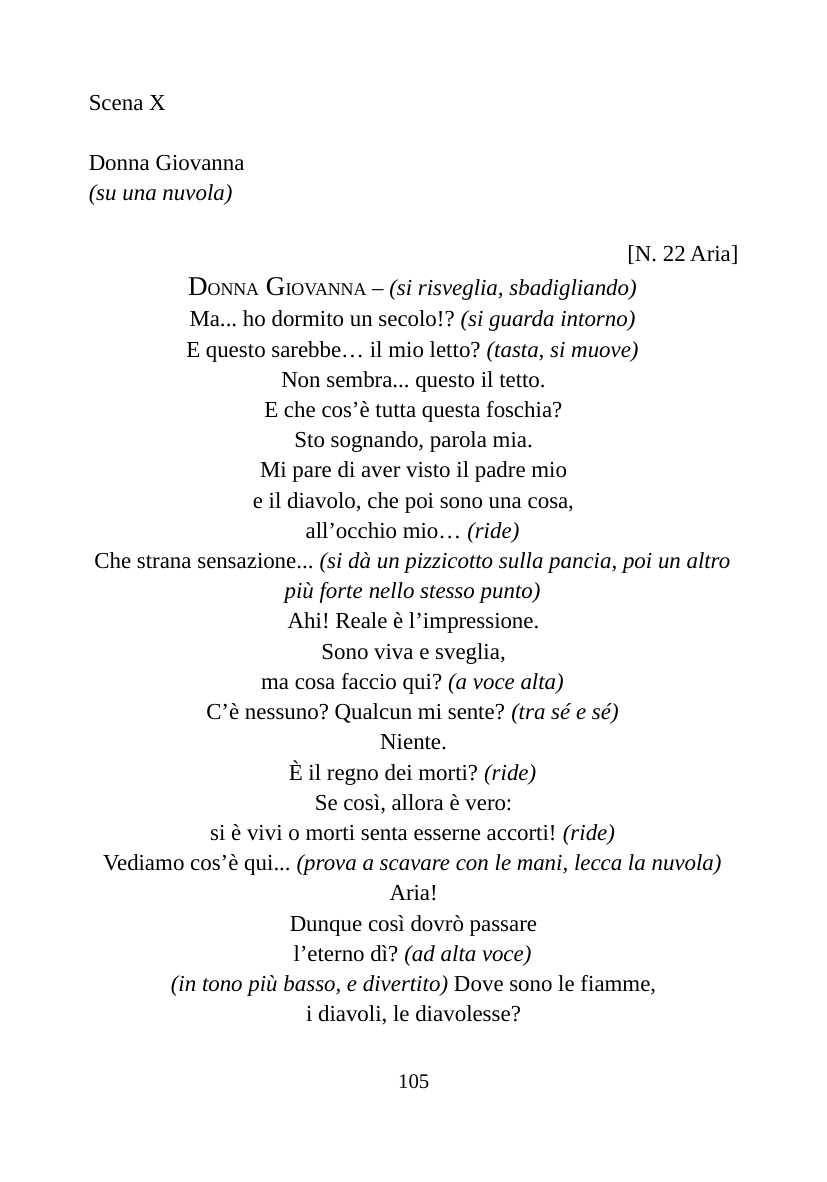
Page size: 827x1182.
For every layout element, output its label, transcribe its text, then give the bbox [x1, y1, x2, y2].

text Non sembra... questo il tetto. [88, 366, 738, 392]
text Donna Giovanna – (si risveglia, sbadigliando) [88, 270, 738, 301]
text (su una nuvola) [88, 179, 738, 206]
text Aria! [88, 879, 738, 906]
text Dunque così dovrò passare [88, 910, 738, 936]
text Sto sognando, parola mia. [88, 426, 738, 453]
text Che strana sensazione... (si dà un pizzicotto sulla pancia, poi un altro più forte nello stesso punto) [88, 547, 738, 604]
text [N. 22 Aria] [88, 239, 738, 266]
text Sono viva e sveglia, [88, 638, 738, 664]
text Donna Giovanna [88, 149, 738, 175]
text Se così, allora è vero: [88, 789, 738, 815]
text (in tono più basso, e divertito) Dove sono le fiamme, [88, 970, 738, 996]
text E questo sarebbe… il mio letto? (tasta, si muove) [88, 336, 738, 362]
text i diavoli, le diavolesse? [88, 1000, 738, 1027]
text all’occhio mio… (ride) [88, 517, 738, 543]
text Vediamo cos’è qui... (prova a scavare con le mani, lecca la nuvola) [88, 849, 738, 876]
text C’è nessuno? Qualcun mi sente? (tra sé e sé) [88, 698, 738, 724]
text e il diavolo, che poi sono una cosa, [88, 487, 738, 513]
text ma cosa faccio qui? (a voce alta) [88, 668, 738, 694]
text Scena X [88, 88, 738, 115]
text Ma... ho dormito un secolo!? (si guarda intorno) [88, 306, 738, 332]
text E che cos’è tutta questa foschia? [88, 396, 738, 422]
text È il regno dei morti? (ride) [88, 759, 738, 785]
text si è vivi o morti senta esserne accorti! (ride) [88, 819, 738, 845]
text l’eterno dì? (ad alta voce) [88, 940, 738, 966]
text Mi pare di aver visto il padre mio [88, 457, 738, 483]
text Niente. [88, 728, 738, 755]
text Ahi! Reale è l’impressione. [88, 608, 738, 634]
